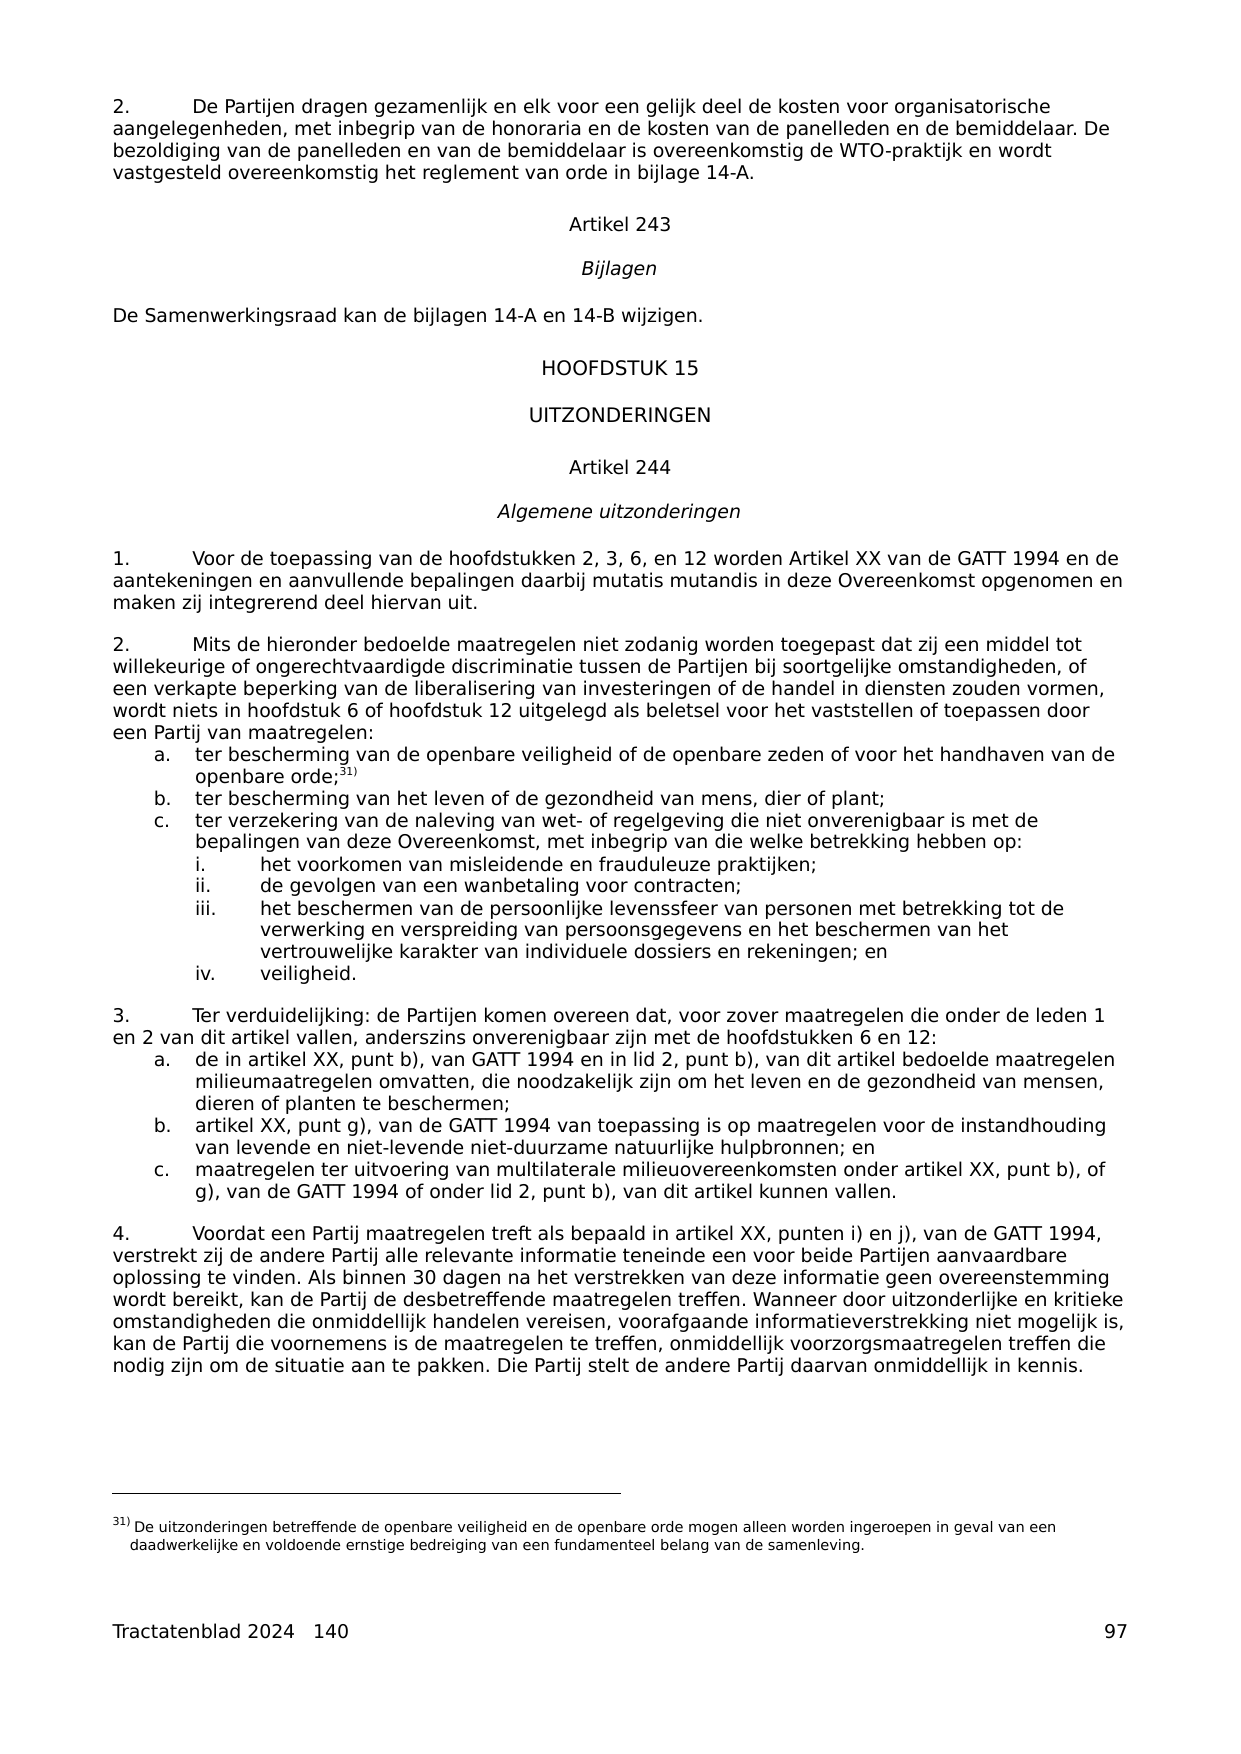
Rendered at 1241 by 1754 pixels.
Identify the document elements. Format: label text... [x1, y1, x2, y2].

subtitle HOOFDSTUK 15 UITZONDERINGEN [112, 357, 1128, 427]
text 2. Mits de hieronder bedoelde maatregelen niet zodanig worden toegepast dat zij een middel tot willekeurige of ongerechtvaardigde discriminatie tussen de Partijen bij soortgelijke omstandigheden, of een verkapte beperking van de liberalisering van investeringen of de handel in diensten zouden vormen, wordt niets in hoofdstuk 6 of hoofdstuk 12 uitgelegd als beletsel voor het vaststellen of toepassen door een Partij van maatregelen: [112, 634, 1128, 743]
text b. artikel XX, punt g), van de GATT 1994 van toepassing is op maatregelen voor de instandhouding van levende en niet-levende niet-duurzame natuurlijke hulpbronnen; en [153, 1115, 1128, 1159]
subtitle Artikel 243 Bijlagen [112, 214, 1128, 280]
text c. maatregelen ter uitvoering van multilaterale milieuovereenkomsten onder artikel XX, punt b), of g), van de GATT 1994 of onder lid 2, punt b), van dit artikel kunnen vallen. [153, 1159, 1128, 1203]
text b. ter bescherming van het leven of de gezondheid van mens, dier of plant; [153, 787, 1128, 809]
text 1. Voor de toepassing van de hoofdstukken 2, 3, 6, en 12 worden Artikel XX van de GATT 1994 en de aantekeningen en aanvullende bepalingen daarbij mutatis mutandis in deze Overeenkomst opgenomen en maken zij integrerend deel hiervan uit. [112, 548, 1128, 614]
text i. het voorkomen van misleidende en frauduleuze praktijken; [195, 853, 1128, 875]
text De uitzonderingen betreffende de openbare veiligheid en de openbare orde mogen alleen worden ingeroepen in geval van een daadwerkelijke en voldoende ernstige bedreiging van een fundamenteel belang van de samenleving. [112, 1515, 1128, 1554]
text a. de in artikel XX, punt b), van GATT 1994 en in lid 2, punt b), van dit artikel bedoelde maatregelen milieumaatregelen omvatten, die noodzakelijk zijn om het leven en de gezondheid van mensen, dieren of planten te beschermen; [153, 1049, 1128, 1115]
text 4. Voordat een Partij maatregelen treft als bepaald in artikel XX, punten i) en j), van de GATT 1994, verstrekt zij de andere Partij alle relevante informatie teneinde een voor beide Partijen aanvaardbare oplossing te vinden. Als binnen 30 dagen na het verstrekken van deze informatie geen overeenstemming wordt bereikt, kan de Partij de desbetreffende maatregelen treffen. Wanneer door uitzonderlijke en kritieke omstandigheden die onmiddellijk handelen vereisen, voorafgaande informatieverstrekking niet mogelijk is, kan de Partij die voornemens is de maatregelen te treffen, onmiddellijk voorzorgsmaatregelen treffen die nodig zijn om de situatie aan te pakken. Die Partij stelt de andere Partij daarvan onmiddellijk in kennis. [112, 1223, 1128, 1377]
text ii. de gevolgen van een wanbetaling voor contracten; [195, 875, 1128, 897]
text iv. veiligheid. [195, 963, 1128, 985]
text c. ter verzekering van de naleving van wet- of regelgeving die niet onverenigbaar is met de bepalingen van deze Overeenkomst, met inbegrip van die welke betrekking hebben op: [153, 809, 1128, 853]
text De Samenwerkingsraad kan de bijlagen 14-A en 14-B wijzigen. [112, 305, 1128, 327]
text 2. De Partijen dragen gezamenlijk en elk voor een gelijk deel de kosten voor organisatorische aangelegenheden, met inbegrip van de honoraria en de kosten van de panelleden en de bemiddelaar. De bezoldiging van de panelleden en van de bemiddelaar is overeenkomstig de WTO-praktijk en wordt vastgesteld overeenkomstig het reglement van orde in bijlage 14-A. [112, 96, 1128, 184]
text 3. Ter verduidelijking: de Partijen komen overeen dat, voor zover maatregelen die onder de leden 1 en 2 van dit artikel vallen, anderszins onverenigbaar zijn met de hoofdstukken 6 en 12: [112, 1005, 1128, 1049]
text a. ter bescherming van de openbare veiligheid of de openbare zeden of voor het handhaven van de openbare orde; [153, 743, 1128, 787]
subtitle Artikel 244 Algemene uitzonderingen [112, 457, 1128, 523]
text iii. het beschermen van de persoonlijke levenssfeer van personen met betrekking tot de verwerking en verspreiding van persoonsgegevens en het beschermen van het vertrouwelijke karakter van individuele dossiers en rekeningen; en [195, 897, 1128, 963]
